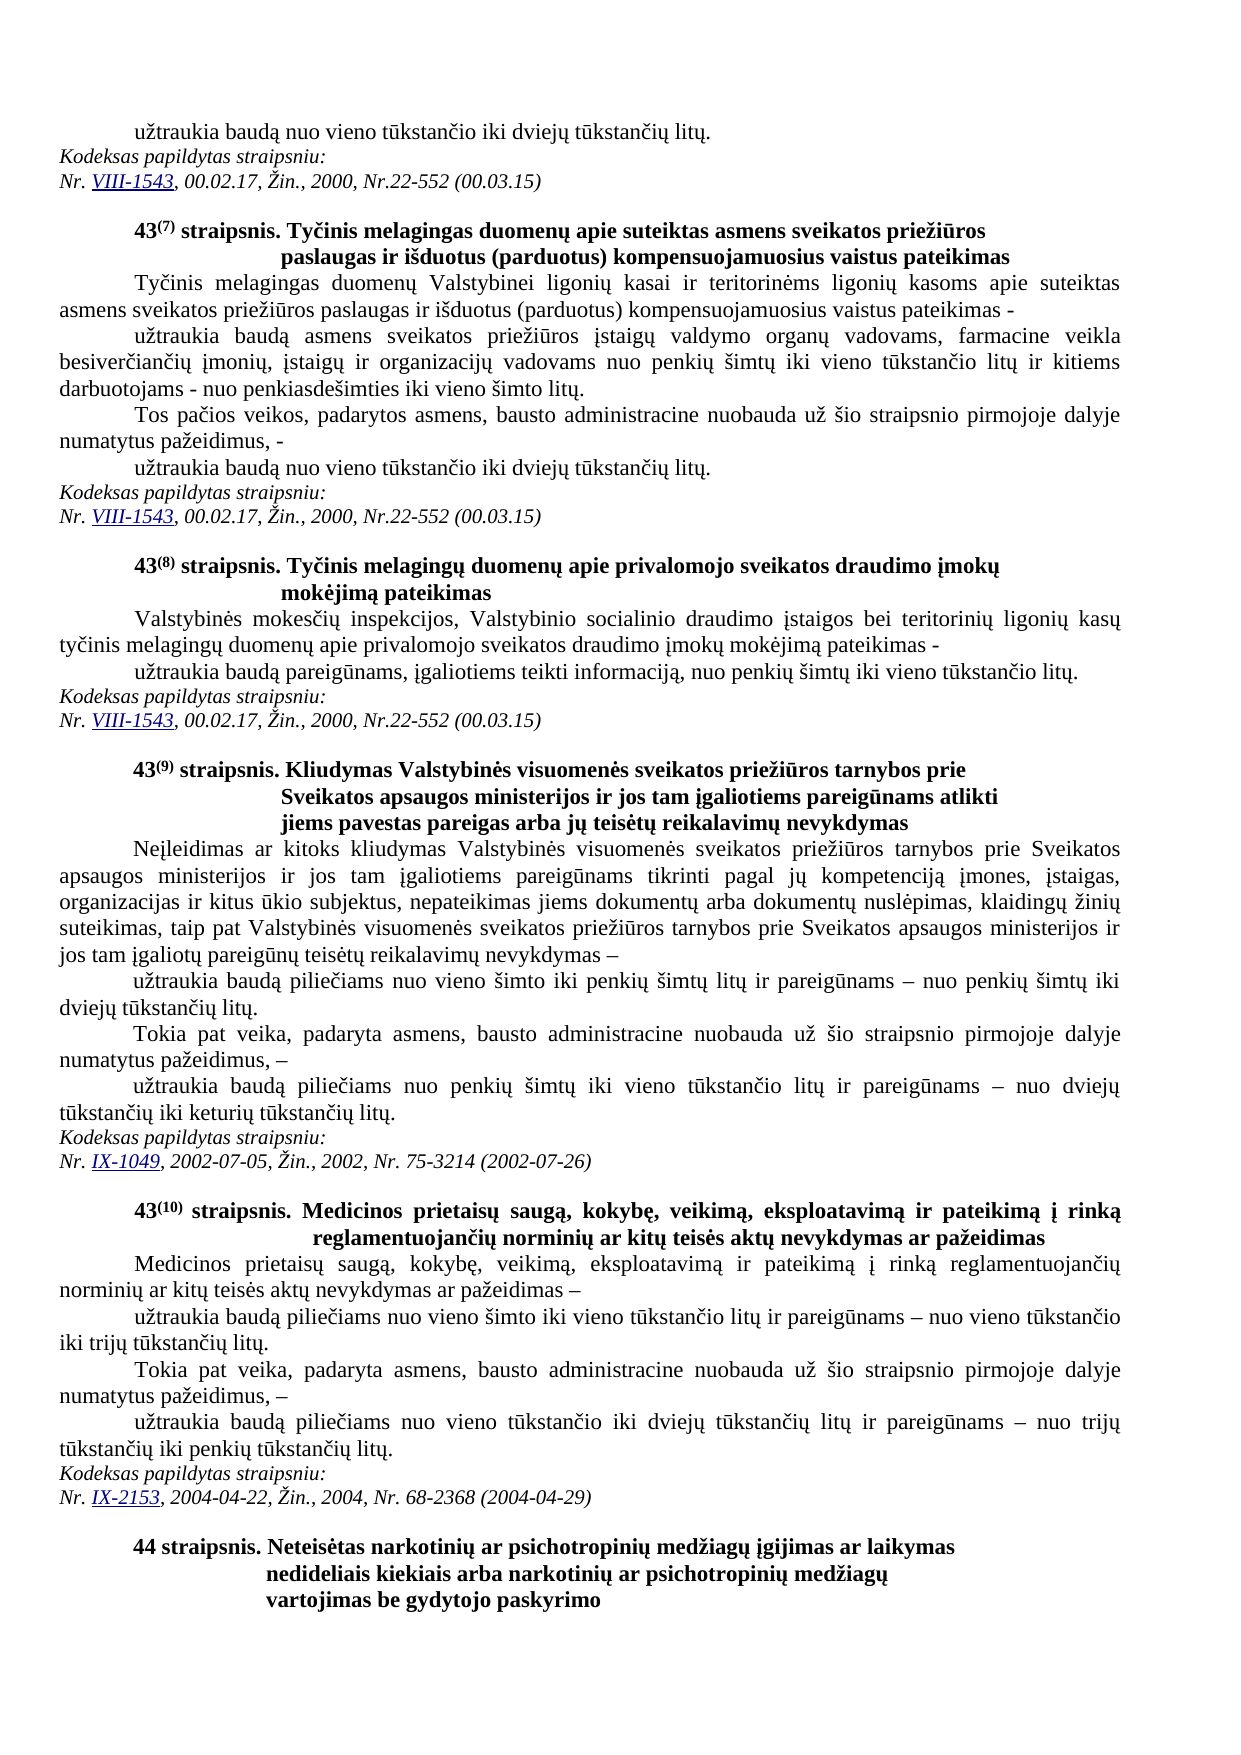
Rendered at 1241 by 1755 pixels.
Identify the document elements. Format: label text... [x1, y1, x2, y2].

text jiems pavestas pareigas arba jų teisėtų reikalavimų nevykdymas [59, 809, 1122, 835]
subtitle Sveikatos apsaugos ministerijos ir jos tam įgaliotiems pareigūnams atlikti [59, 783, 1122, 809]
text vartojimas be gydytojo paskyrimo [59, 1586, 1122, 1612]
text užtraukia baudą pareigūnams, įgaliotiems teikti informaciją, nuo penkių šimtų iki vieno tūkstančio litų. [59, 658, 1122, 684]
text Valstybinės mokesčių inspekcijos, Valstybinio socialinio draudimo įstaigos bei teritorinių ligonių kasų tyčinis melagingų duomenų apie privalomojo sveikatos draudimo įmokų mokėjimą pateikimas - [59, 605, 1122, 658]
text Kodeksas papildytas straipsniu: [59, 1125, 1122, 1149]
text Nr. IX-2153, 2004-04-22, Žin., 2004, Nr. 68-2368 (2004-04-29) [59, 1485, 1122, 1509]
text 44 straipsnis. Neteisėtas narkotinių ar psichotropinių medžiagų įgijimas ar laikymas [59, 1533, 1122, 1559]
text mokėjimą pateikimas [281, 579, 1122, 605]
text Nr. VIII-1543, 00.02.17, Žin., 2000, Nr.22-552 (00.03.15) [59, 708, 1122, 732]
text 43(7) straipsnis. Tyčinis melagingas duomenų apie suteiktas asmens sveikatos priežiūros [134, 217, 1122, 243]
text Tos pačios veikos, padarytos asmens, bausto administracine nuobauda už šio straipsnio pirmojoje dalyje numatytus pažeidimus, - [59, 401, 1122, 454]
text Tokia pat veika, padaryta asmens, bausto administracine nuobauda už šio straipsnio pirmojoje dalyje numatytus pažeidimus, – [59, 1020, 1122, 1073]
text 43(9) straipsnis. Kliudymas Valstybinės visuomenės sveikatos priežiūros tarnybos prie [59, 756, 1122, 783]
text Nr. VIII-1543, 00.02.17, Žin., 2000, Nr.22-552 (00.03.15) [59, 168, 1122, 193]
text Kodeksas papildytas straipsniu: [59, 1461, 1122, 1485]
text užtraukia baudą piliečiams nuo vieno tūkstančio iki dviejų tūkstančių litų ir pareigūnams – nuo trijų tūkstančių iki penkių tūkstančių litų. [59, 1408, 1122, 1461]
text užtraukia baudą nuo vieno tūkstančio iki dviejų tūkstančių litų. [59, 454, 1122, 480]
text užtraukia baudą piliečiams nuo vieno šimto iki vieno tūkstančio litų ir pareigūnams – nuo vieno tūkstančio iki trijų tūkstančių litų. [59, 1303, 1122, 1356]
text užtraukia baudą nuo vieno tūkstančio iki dviejų tūkstančių litų. [59, 118, 1122, 144]
text Medicinos prietaisų saugą, kokybę, veikimą, eksploatavimą ir pateikimą į rinką reglamentuojančių norminių ar kitų teisės aktų nevykdymas ar pažeidimas – [59, 1250, 1122, 1303]
text nedideliais kiekiais arba narkotinių ar psichotropinių medžiagų [59, 1559, 1122, 1586]
text užtraukia baudą piliečiams nuo vieno šimto iki penkių šimtų litų ir pareigūnams – nuo penkių šimtų iki dviejų tūkstančių litų. [59, 967, 1122, 1020]
text Kodeksas papildytas straipsniu: [59, 144, 1122, 168]
text Neįleidimas ar kitoks kliudymas Valstybinės visuomenės sveikatos priežiūros tarnybos prie Sveikatos apsaugos ministerijos ir jos tam įgaliotiems pareigūnams tikrinti pagal jų kompetenciją įmones, įstaigas, organizacijas ir kitus ūkio subjektus, nepateikimas jiems dokumentų arba dokumentų nuslėpimas, klaidingų žinių suteikimas, taip pat Valstybinės visuomenės sveikatos priežiūros tarnybos prie Sveikatos apsaugos ministerijos ir jos tam įgaliotų pareigūnų teisėtų reikalavimų nevykdymas – [59, 835, 1122, 967]
text užtraukia baudą piliečiams nuo penkių šimtų iki vieno tūkstančio litų ir pareigūnams – nuo dviejų tūkstančių iki keturių tūkstančių litų. [59, 1073, 1122, 1125]
text užtraukia baudą asmens sveikatos priežiūros įstaigų valdymo organų vadovams, farmacine veikla besiverčiančių įmonių, įstaigų ir organizacijų vadovams nuo penkių šimtų iki vieno tūkstančio litų ir kitiems darbuotojams - nuo penkiasdešimties iki vieno šimto litų. [59, 322, 1122, 401]
text Tokia pat veika, padaryta asmens, bausto administracine nuobauda už šio straipsnio pirmojoje dalyje numatytus pažeidimus, – [59, 1356, 1122, 1408]
text Kodeksas papildytas straipsniu: [59, 684, 1122, 708]
text paslaugas ir išduotus (parduotus) kompensuojamuosius vaistus pateikimas [281, 243, 1122, 269]
text Nr. VIII-1543, 00.02.17, Žin., 2000, Nr.22-552 (00.03.15) [59, 504, 1122, 528]
text Kodeksas papildytas straipsniu: [59, 480, 1122, 504]
text Nr. IX-1049, 2002-07-05, Žin., 2002, Nr. 75-3214 (2002-07-26) [59, 1149, 1122, 1173]
text Tyčinis melagingas duomenų Valstybinei ligonių kasai ir teritorinėms ligonių kasoms apie suteiktas asmens sveikatos priežiūros paslaugas ir išduotus (parduotus) kompensuojamuosius vaistus pateikimas - [59, 269, 1122, 322]
text 43(8) straipsnis. Tyčinis melagingų duomenų apie privalomojo sveikatos draudimo įmokų [134, 552, 1122, 579]
text 43(10) straipsnis. Medicinos prietaisų saugą, kokybę, veikimą, eksploatavimą ir pateikimą į rinką reglamentuojančių norminių ar kitų teisės aktų nevykdymas ar pažeidimas [134, 1197, 1122, 1250]
